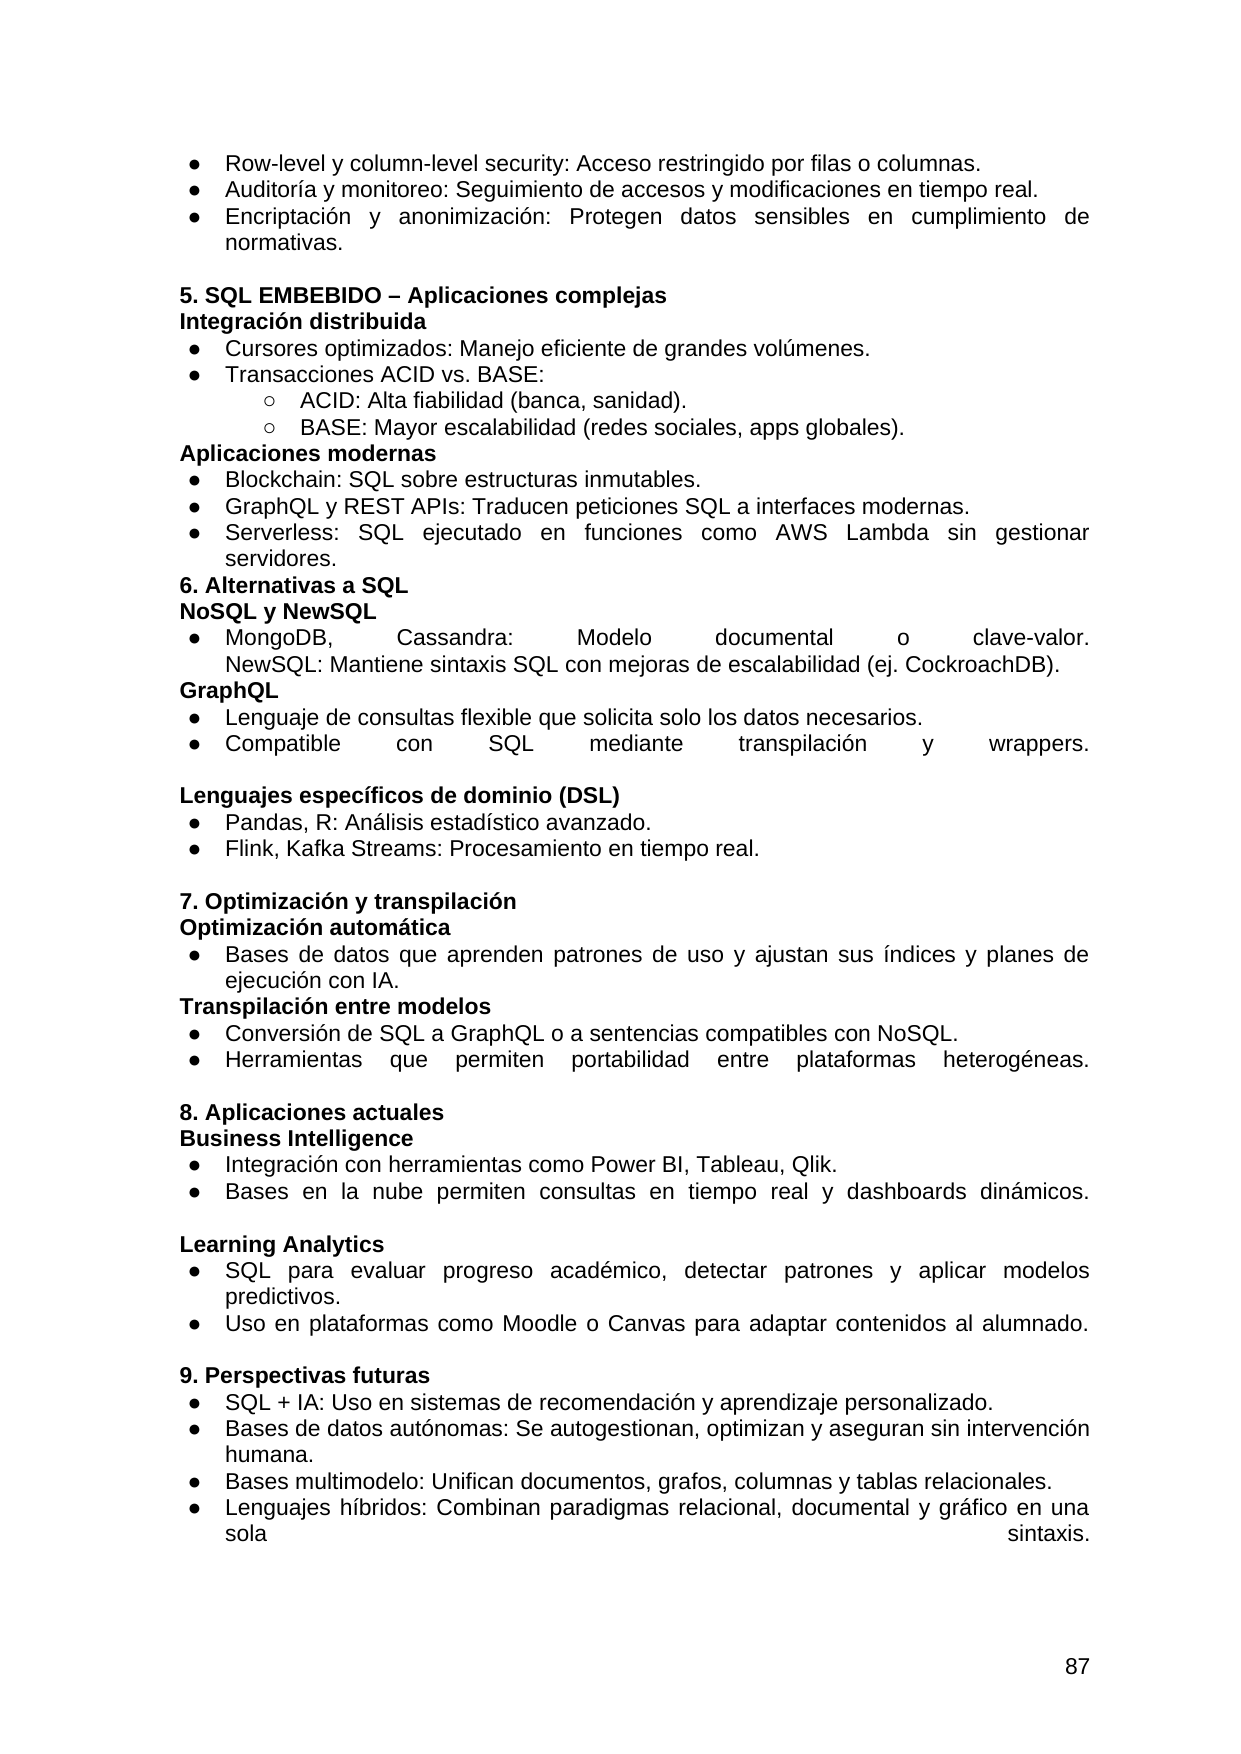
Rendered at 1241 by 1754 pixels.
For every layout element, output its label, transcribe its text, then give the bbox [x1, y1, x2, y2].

text 8. Aplicaciones actuales [179, 1099, 1090, 1125]
text NoSQL y NewSQL [179, 598, 1090, 624]
list Auditoría y monitoreo: Seguimiento de accesos y modificaciones en tiempo real. [187, 176, 1090, 203]
list Compatible con SQL mediante transpilación y wrappers. [187, 730, 1090, 782]
list BASE: Mayor escalabilidad (redes sociales, apps globales). [262, 413, 1090, 440]
text Aplicaciones modernas [179, 440, 1090, 466]
text 9. Perspectivas futuras [179, 1362, 1090, 1389]
text Learning Analytics [179, 1231, 1090, 1257]
list Cursores optimizados: Manejo eficiente de grandes volúmenes. [187, 334, 1090, 361]
list Pandas, R: Análisis estadístico avanzado. [187, 809, 1090, 835]
text Optimización automática [179, 914, 1090, 941]
text Transpilación entre modelos [179, 993, 1090, 1020]
list Transacciones ACID vs. BASE: [187, 361, 1090, 387]
list MongoDB, Cassandra: Modelo documental o clave-valor. NewSQL: Mantiene sintaxis SQL con mejoras de escalabilidad (ej. CockroachDB). [187, 624, 1090, 677]
text 5. SQL EMBEBIDO – Aplicaciones complejas [179, 282, 1090, 308]
list Bases multimodelo: Unifican documentos, grafos, columnas y tablas relacionales. [187, 1468, 1090, 1494]
list Integración con herramientas como Power BI, Tableau, Qlik. [187, 1151, 1090, 1178]
list Conversión de SQL a GraphQL o a sentencias compatibles con NoSQL. [187, 1020, 1090, 1046]
list SQL + IA: Uso en sistemas de recomendación y aprendizaje personalizado. [187, 1389, 1090, 1415]
text 6. Alternativas a SQL [179, 572, 1090, 598]
text Business Intelligence [179, 1125, 1090, 1151]
text Lenguajes específicos de dominio (DSL) [179, 782, 1090, 809]
list Flink, Kafka Streams: Procesamiento en tiempo real. [187, 835, 1090, 862]
list GraphQL y REST APIs: Traducen peticiones SQL a interfaces modernas. [187, 493, 1090, 519]
list Encriptación y anonimización: Protegen datos sensibles en cumplimiento de normativas. [187, 203, 1090, 282]
list Lenguajes híbridos: Combinan paradigmas relacional, documental y gráfico en una sola sintaxis. [187, 1494, 1090, 1573]
text 7. Optimización y transpilación [179, 888, 1090, 914]
list Herramientas que permiten portabilidad entre plataformas heterogéneas. [187, 1046, 1090, 1099]
list Bases en la nube permiten consultas en tiempo real y dashboards dinámicos. [187, 1178, 1090, 1231]
list Bases de datos autónomas: Se autogestionan, optimizan y aseguran sin intervención humana. [187, 1415, 1090, 1468]
list ACID: Alta fiabilidad (banca, sanidad). [262, 387, 1090, 413]
list Lenguaje de consultas flexible que solicita solo los datos necesarios. [187, 703, 1090, 730]
list SQL para evaluar progreso académico, detectar patrones y aplicar modelos predictivos. [187, 1257, 1090, 1309]
list Bases de datos que aprenden patrones de uso y ajustan sus índices y planes de ejecución con IA. [187, 941, 1090, 993]
list Uso en plataformas como Moodle o Canvas para adaptar contenidos al alumnado. [187, 1309, 1090, 1362]
list Serverless: SQL ejecutado en funciones como AWS Lambda sin gestionar servidores. [187, 519, 1090, 572]
list Row-level y column-level security: Acceso restringido por filas o columnas. [187, 150, 1090, 176]
list Blockchain: SQL sobre estructuras inmutables. [187, 466, 1090, 493]
text GraphQL [179, 677, 1090, 703]
text Integración distribuida [179, 308, 1090, 334]
